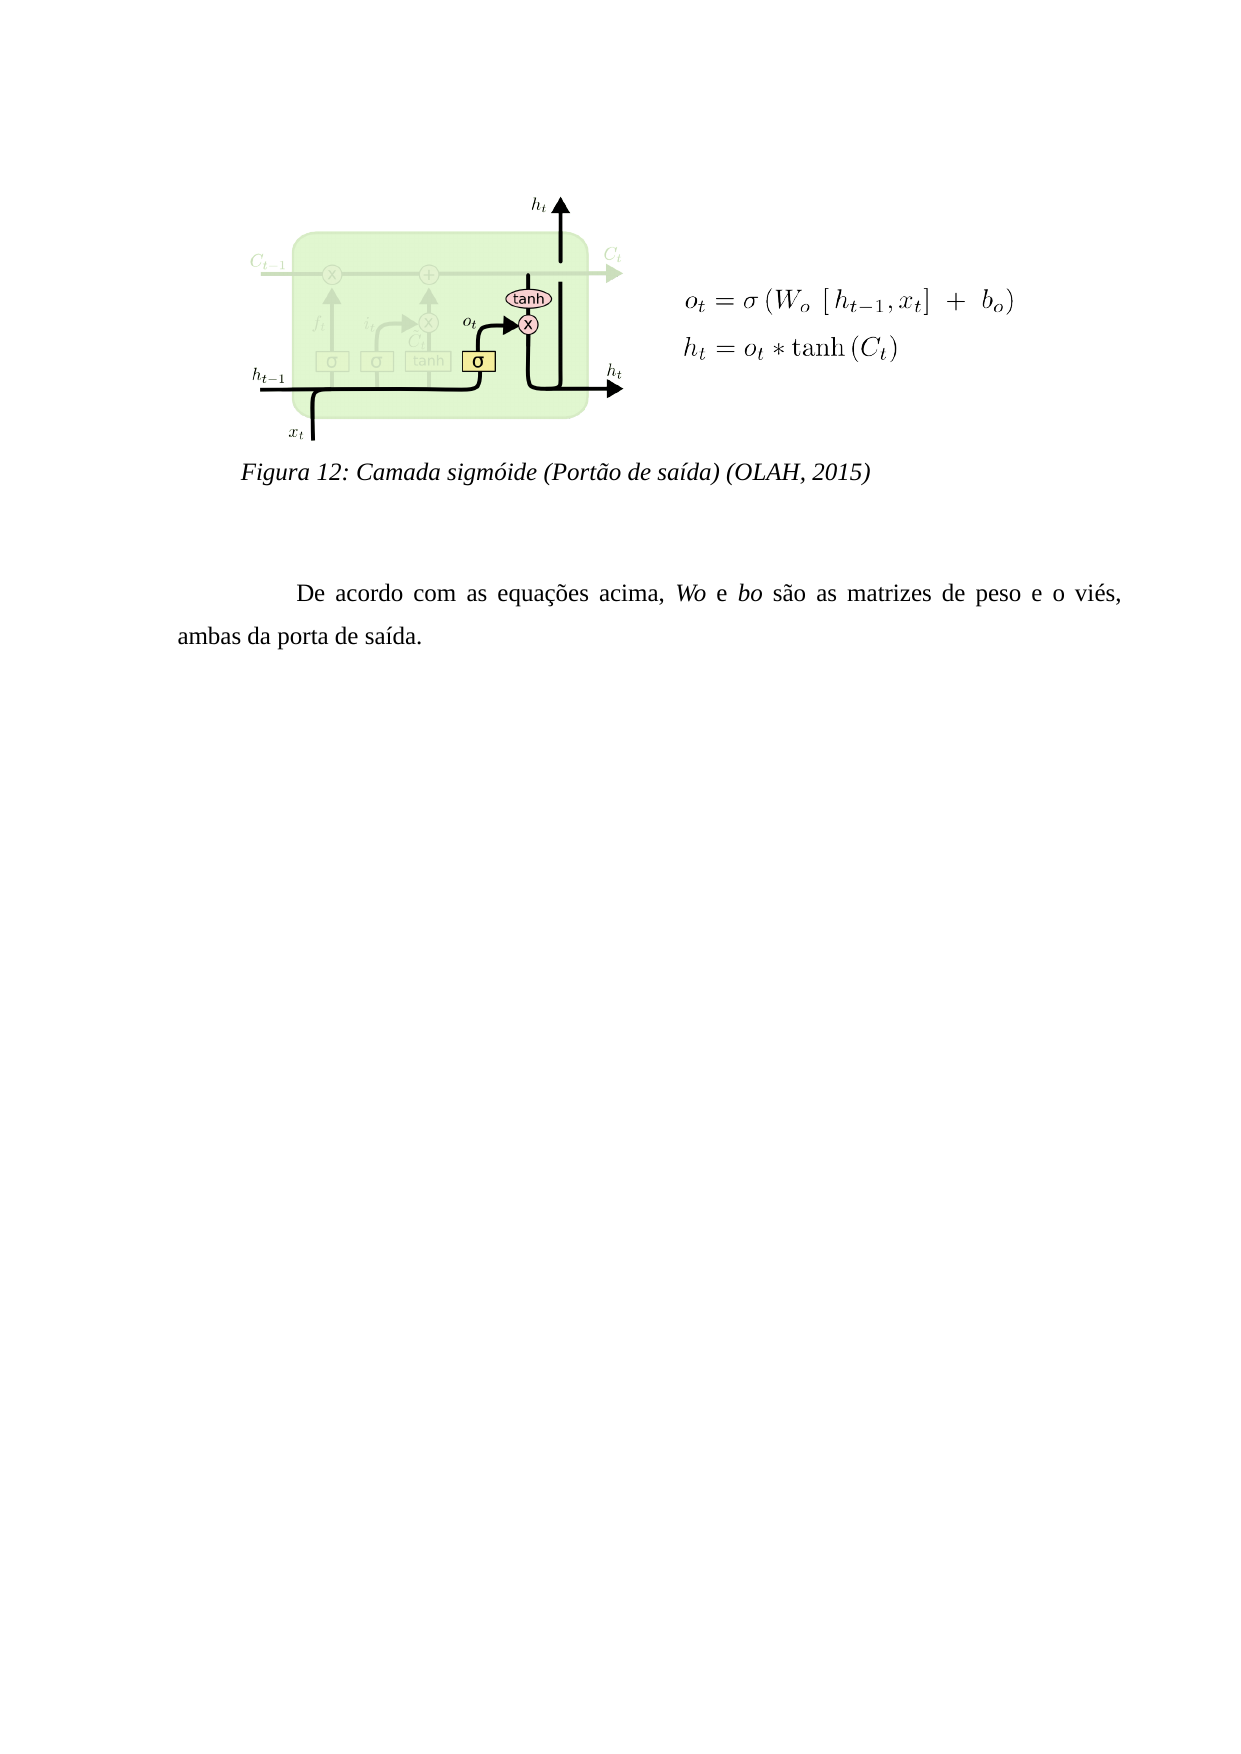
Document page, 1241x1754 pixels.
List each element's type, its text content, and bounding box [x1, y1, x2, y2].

picture [240, 189, 1059, 443]
text Figura 12: Camada sigmóide (Portão de saída) (OLAH, 2015) [241, 443, 1058, 485]
text De acordo com as equações acima, Wo e bo são as matrizes de peso e o viés, ambas da porta de saída. [177, 578, 1122, 650]
